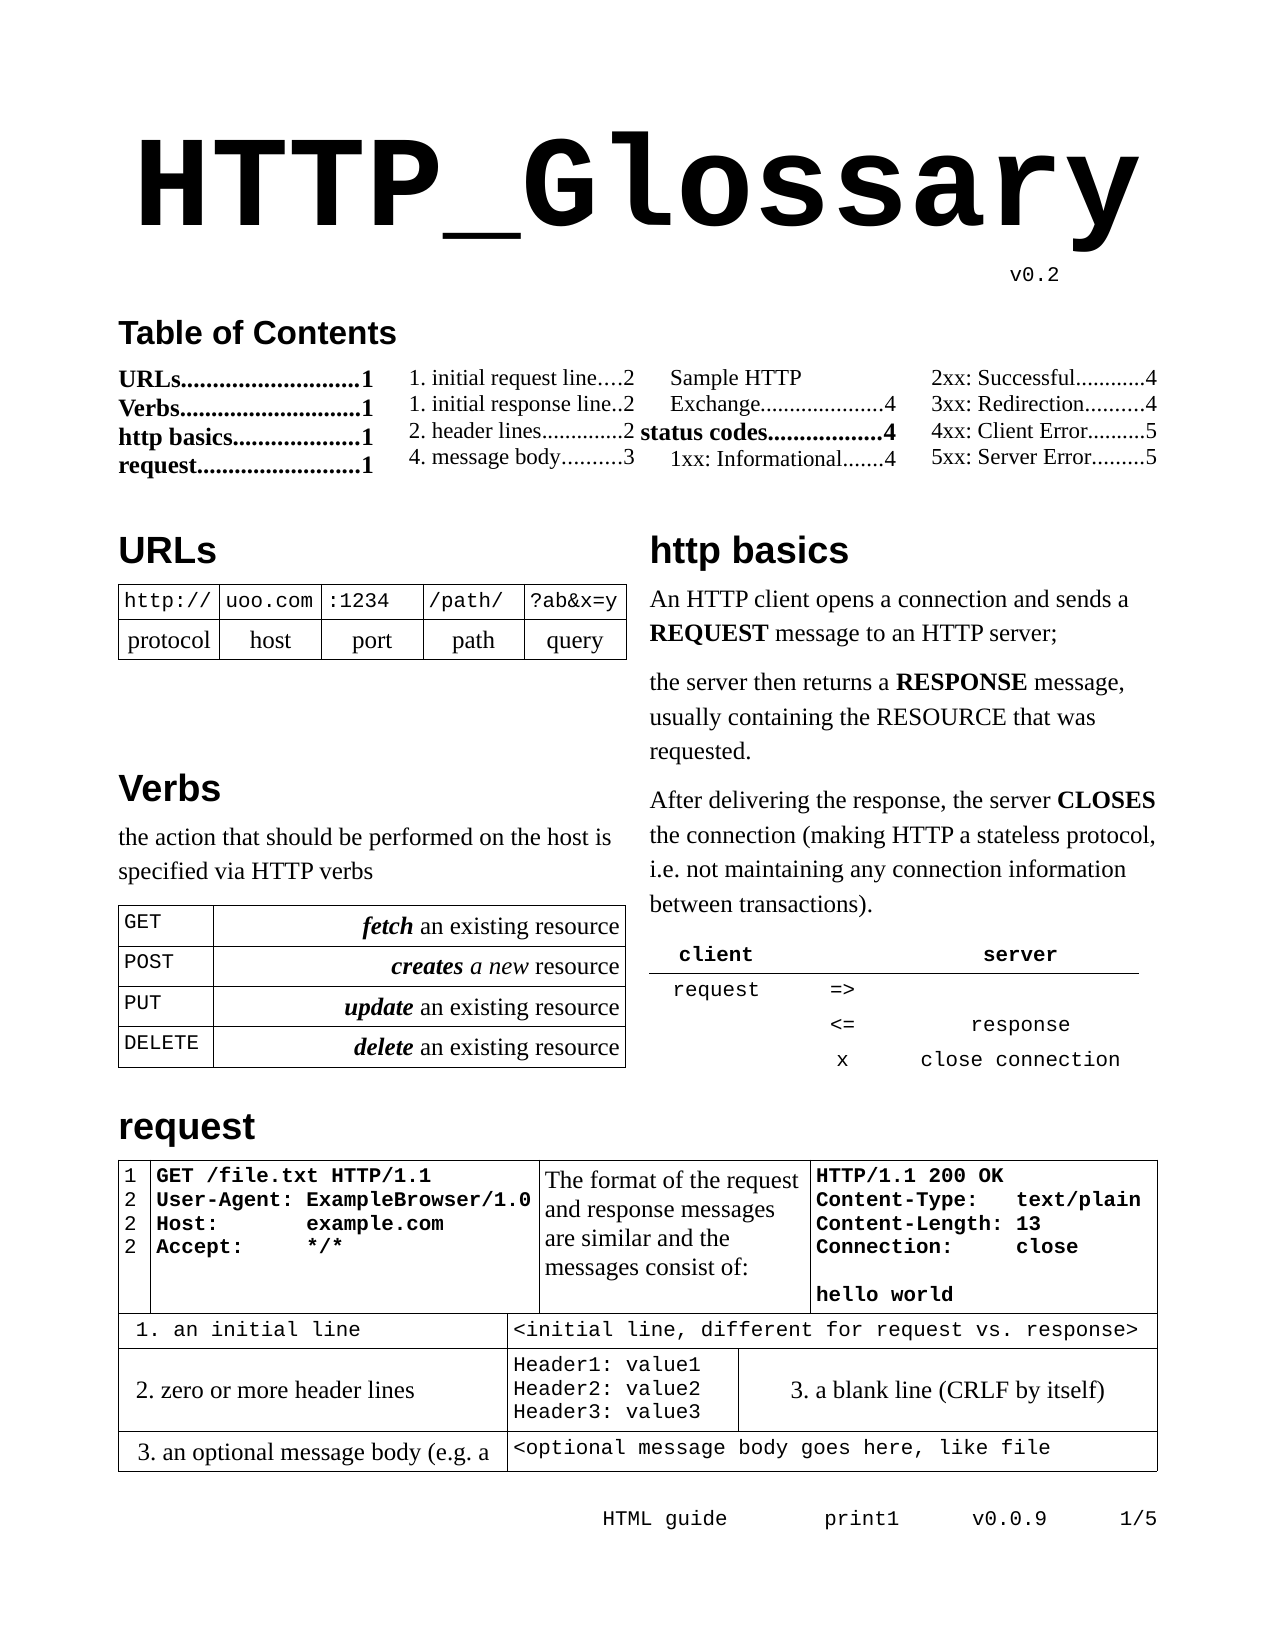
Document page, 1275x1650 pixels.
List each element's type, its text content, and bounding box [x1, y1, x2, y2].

table_header uoo.com [220, 585, 321, 619]
text 1. initial request line 2 [409, 364, 634, 390]
text 2. header lines 2 [409, 417, 634, 443]
table_cell POST [119, 947, 213, 986]
text http basics 1 [118, 422, 373, 450]
table_cell <= [783, 1008, 901, 1043]
text 3xx: Redirection 4 [931, 390, 1157, 417]
table_cell path [424, 620, 524, 659]
subtitle request [118, 1103, 1157, 1147]
table_header client [649, 938, 783, 973]
text Sample HTTP Exchange 4 [670, 364, 896, 417]
text v0.2 [118, 264, 1157, 288]
table_cell query [525, 620, 626, 659]
subtitle Verbs [118, 766, 626, 809]
table_cell [649, 1008, 783, 1043]
table_cell <optional message body goes here, like file [508, 1432, 1157, 1471]
subtitle http basics [649, 528, 1157, 571]
table_cell [901, 974, 1139, 1008]
text Verbs 1 [118, 393, 373, 422]
table_header :1234 [322, 585, 423, 619]
table_cell response [901, 1008, 1139, 1043]
table_cell update an existing resource [214, 987, 625, 1026]
table_cell close connection [901, 1043, 1139, 1078]
table_cell PUT [119, 987, 213, 1026]
table_header an initial line [119, 1314, 507, 1348]
table_header ?ab&x=y [525, 585, 626, 619]
table_cell creates a new resource [214, 947, 625, 986]
table_cell x [783, 1043, 901, 1078]
subtitle Table of Contents [118, 313, 1157, 352]
table_cell 3. a blank line (CRLF by itself) [739, 1349, 1157, 1431]
table_cell DELETE [119, 1027, 213, 1067]
text 5xx: Server Error 5 [931, 443, 1157, 469]
table_header http:// [119, 585, 219, 619]
text 2xx: Successful 4 [931, 364, 1157, 390]
table_cell 3. an optional message body (e.g. a [119, 1432, 507, 1471]
subtitle URLs [118, 528, 626, 571]
table_cell port [322, 620, 423, 659]
text 1. initial response line 2 [409, 390, 634, 417]
text status codes 4 [640, 417, 896, 446]
text the server then returns a RESPONSE message, usually containing the RESOURCE that was requested. [649, 667, 1157, 765]
table_header 1 2 2 2 [119, 1161, 150, 1313]
text URLs 1 [118, 364, 373, 393]
text HTTP_Glossary [118, 118, 1157, 264]
table_cell zero or more header lines [119, 1349, 507, 1431]
text 4. message body 3 [409, 443, 634, 469]
table_header <initial line, different for request vs. response> [508, 1314, 1157, 1348]
table_header /path/ [424, 585, 524, 619]
text An HTTP client opens a connection and sends a REQUEST message to an HTTP server; [649, 584, 1157, 647]
text the action that should be performed on the host is specified via HTTP verbs [118, 822, 626, 885]
table_cell [649, 1043, 783, 1078]
table_header The format of the request and response messages are similar and the messages consist of: [540, 1161, 810, 1313]
table_cell protocol [119, 620, 219, 659]
table_cell host [220, 620, 321, 659]
table_cell delete an existing resource [214, 1027, 625, 1067]
text 1xx: Informational 4 [670, 446, 896, 472]
table_cell Header1: value1 Header2: value2 Header3: value3 [508, 1349, 738, 1431]
text 4xx: Client Error 5 [931, 417, 1157, 443]
table_header fetch an existing resource [214, 906, 625, 946]
table_header server [901, 938, 1139, 973]
table_cell request [649, 974, 783, 1008]
table_header HTTP/1.1 200 OK Content-Type: text/plain Content-Length: 13 Connection: close hello world [811, 1161, 1157, 1313]
table_header GET [119, 906, 213, 946]
text request 1 [118, 450, 373, 479]
table_header [783, 938, 901, 973]
table_header GET /file.txt HTTP/1.1 User-Agent: ExampleBrowser/1.0 Host: example.com Accept: */* [151, 1161, 539, 1313]
table_cell => [783, 974, 901, 1008]
text After delivering the response, the server CLOSES the connection (making HTTP a stateless protocol, i.e. not maintaining any connection information between transactions). [649, 785, 1157, 918]
